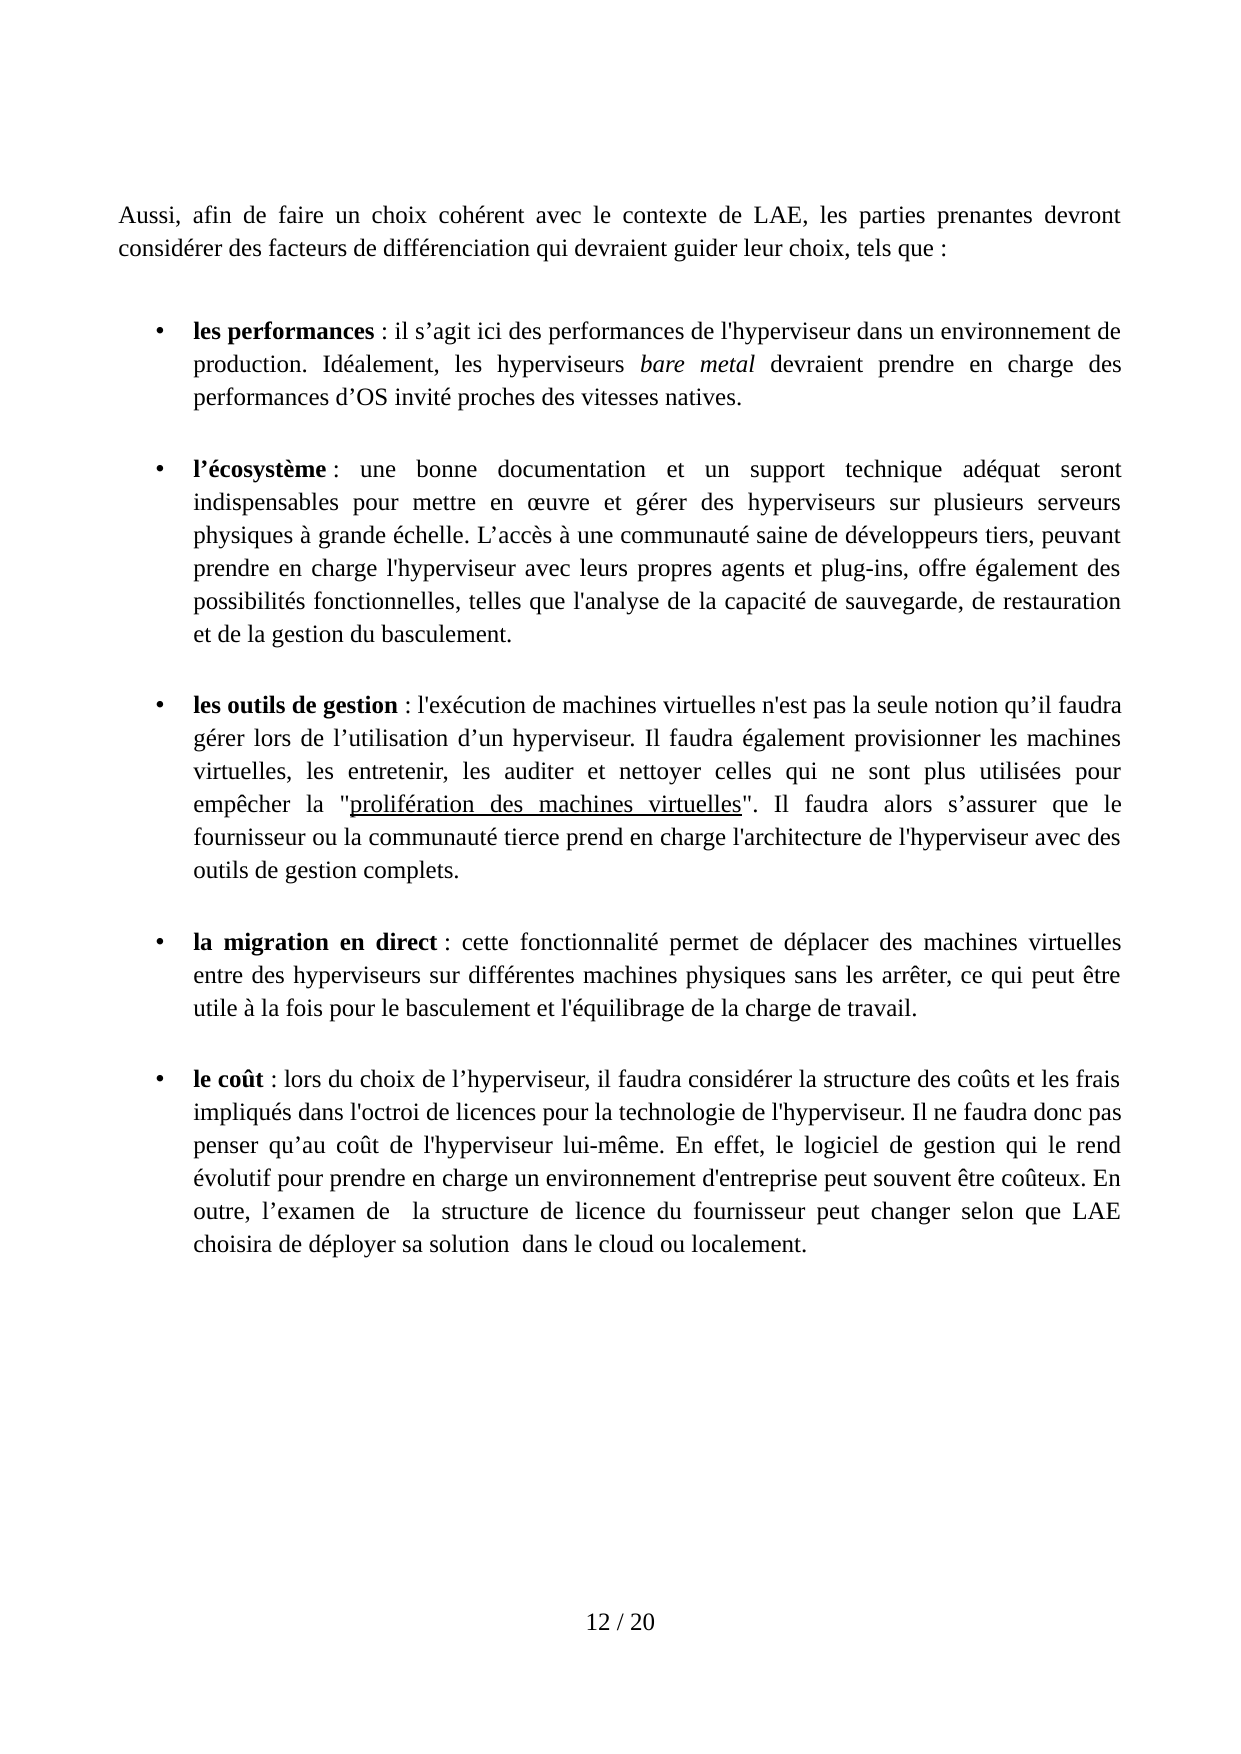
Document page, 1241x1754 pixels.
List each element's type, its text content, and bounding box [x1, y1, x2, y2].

text Aussi, afin de faire un choix cohérent avec le contexte de LAE, les parties prenantes devront considérer des facteurs de différenciation qui devraient guider leur choix, tels que : [118, 200, 1122, 262]
list l’écosystème : une bonne documentation et un support technique adéquat seront indispensables pour mettre en œuvre et gérer des hyperviseurs sur plusieurs serveurs physiques à grande échelle. L’accès à une communauté saine de développeurs tiers, peuvant prendre en charge l'hyperviseur avec leurs propres agents et plug-ins, offre également des possibilités fonctionnelles, telles que l'analyse de la capacité de sauvegarde, de restauration et de la gestion du basculement. [156, 454, 1122, 648]
list la migration en direct : cette fonctionnalité permet de déplacer des machines virtuelles entre des hyperviseurs sur différentes machines physiques sans les arrêter, ce qui peut être utile à la fois pour le basculement et l'équilibrage de la charge de travail. [156, 927, 1122, 1021]
list le coût : lors du choix de l’hyperviseur, il faudra considérer la structure des coûts et les frais impliqués dans l'octroi de licences pour la technologie de l'hyperviseur. Il ne faudra donc pas penser qu’au coût de l'hyperviseur lui-même. En effet, le logiciel de gestion qui le rend évolutif pour prendre en charge un environnement d'entreprise peut souvent être coûteux. En outre, l’examen de la structure de licence du fournisseur peut changer selon que LAE choisira de déployer sa solution dans le cloud ou localement. [156, 1064, 1122, 1258]
list les performances : il s’agit ici des performances de l'hyperviseur dans un environnement de production. Idéalement, les hyperviseurs bare metal devraient prendre en charge des performances d’OS invité proches des vitesses natives. [156, 316, 1122, 411]
list les outils de gestion : l'exécution de machines virtuelles n'est pas la seule notion qu’il faudra gérer lors de l’utilisation d’un hyperviseur. Il faudra également provisionner les machines virtuelles, les entretenir, les auditer et nettoyer celles qui ne sont plus utilisées pour empêcher la "prolifération des machines virtuelles". Il faudra alors s’assurer que le fournisseur ou la communauté tierce prend en charge l'architecture de l'hyperviseur avec des outils de gestion complets. [156, 690, 1122, 884]
